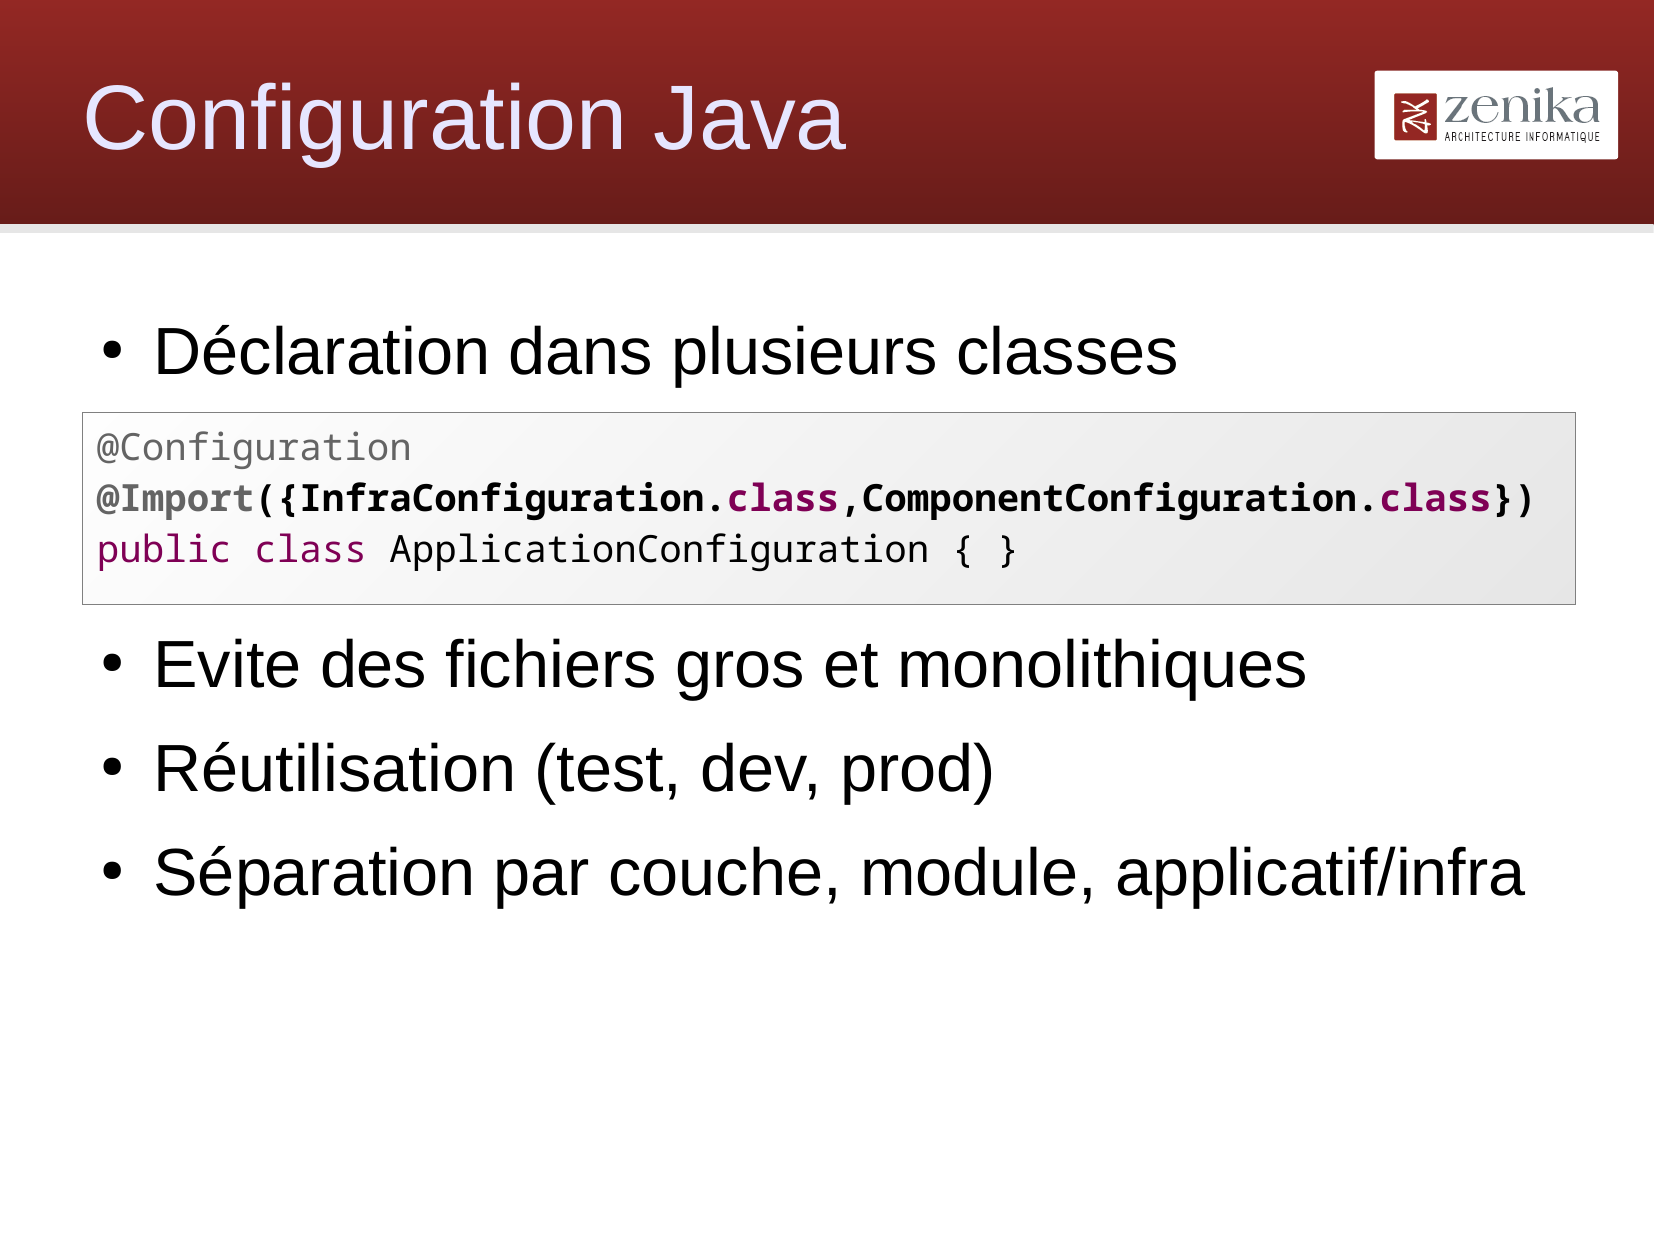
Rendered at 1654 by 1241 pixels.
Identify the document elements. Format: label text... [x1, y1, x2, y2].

title Configuration Java [82, 13, 1571, 222]
list Déclaration dans plusieurs classes Evite des fichiers gros et monolithiques Réutilisation (test, dev, prod) Séparation par couche, module, applicatif/infra [82, 313, 1538, 412]
list Déclaration dans plusieurs classes Evite des fichiers gros et monolithiques Réutilisation (test, dev, prod) Séparation par couche, module, applicatif/infra [82, 605, 1538, 1034]
text_box @Configuration @Import({InfraConfiguration.class,ComponentConfiguration.class}) public class ApplicationConfiguration { } [82, 412, 1576, 605]
picture [1571, 82, 1600, 149]
